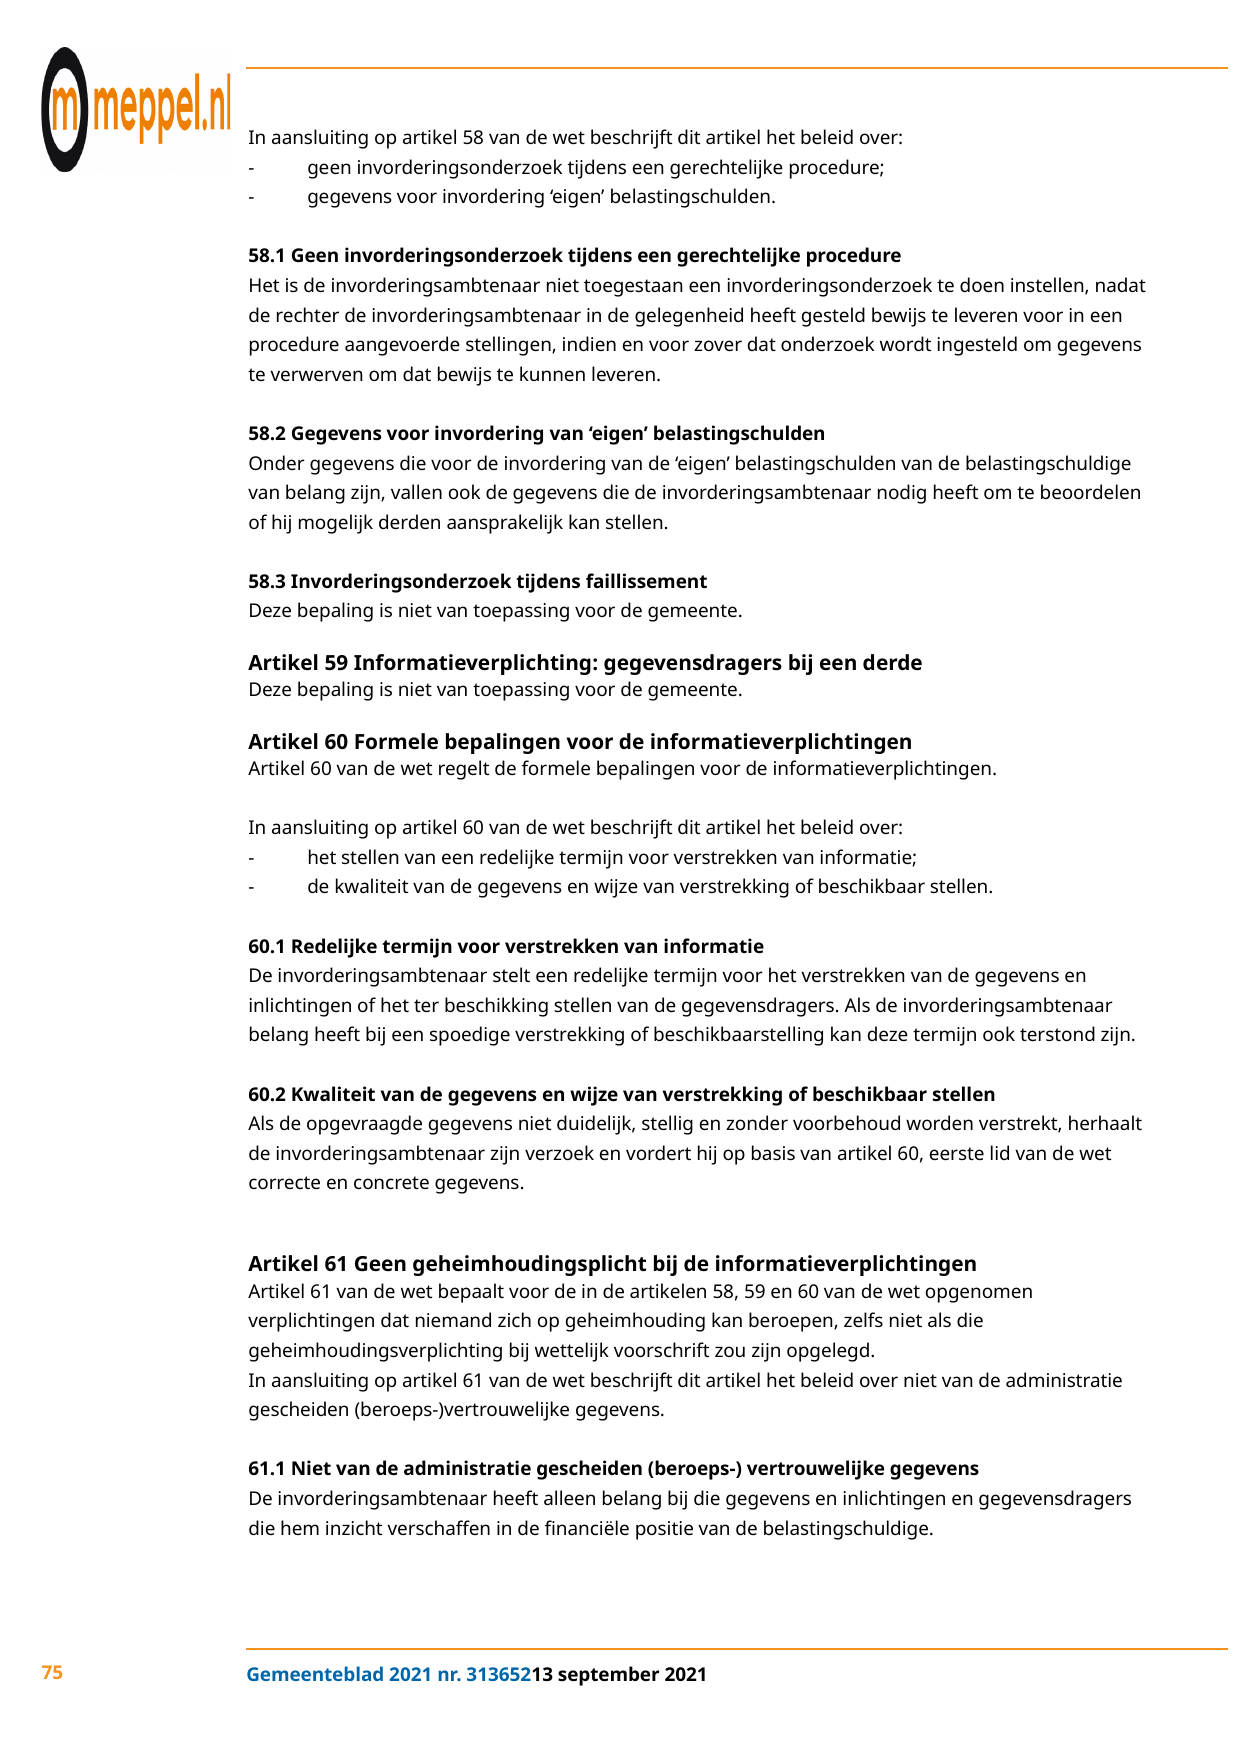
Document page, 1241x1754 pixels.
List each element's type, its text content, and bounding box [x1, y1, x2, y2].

list het stellen van een redelijke termijn voor verstrekken van informatie; [248, 844, 1152, 870]
text 60.1 Redelijke termijn voor verstrekken van informatie [248, 933, 1152, 959]
text Het is de invorderingsambtenaar niet toegestaan een invorderingsonderzoek te doen instellen, nadat de rechter de invorderingsambtenaar in de gelegenheid heeft gesteld bewijs te leveren voor in een procedure aangevoerde stellingen, indien en voor zover dat onderzoek wordt ingesteld om gegevens te verwerven om dat bewijs te kunnen leveren. [248, 272, 1152, 387]
text Deze bepaling is niet van toepassing voor de gemeente. [248, 677, 1152, 702]
text Als de opgevraagde gegevens niet duidelijk, stellig en zonder voorbehoud worden verstrekt, herhaalt de invorderingsambtenaar zijn verzoek en vordert hij op basis van artikel 60, eerste lid van de wet correcte en concrete gegevens. [248, 1110, 1152, 1195]
text Onder gegevens die voor de invordering van de ‘eigen’ belastingschulden van de belastingschuldige van belang zijn, vallen ook de gegevens die de invorderingsambtenaar nodig heeft om te beoordelen of hij mogelijk derden aansprakelijk kan stellen. [248, 450, 1152, 535]
list geen invorderingsonderzoek tijdens een gerechtelijke procedure; [248, 154, 1152, 180]
text 61.1 Niet van de administratie gescheiden (beroeps-) vertrouwelijke gegevens [248, 1456, 1152, 1481]
text 58.1 Geen invorderingsonderzoek tijdens een gerechtelijke procedure [248, 243, 1152, 268]
text De invorderingsambtenaar heeft alleen belang bij die gegevens en inlichtingen en gegevensdragers die hem inzicht verschaffen in de financiële positie van de belastingschuldige. [248, 1485, 1152, 1540]
text In aansluiting op artikel 60 van de wet beschrijft dit artikel het beleid over: [248, 814, 1152, 840]
list gegevens voor invordering ‘eigen’ belastingschulden. [248, 183, 1152, 209]
text Artikel 61 van de wet bepaalt voor de in de artikelen 58, 59 en 60 van de wet opgenomen verplichtingen dat niemand zich op geheimhouding kan beroepen, zelfs niet als die geheimhoudingsverplichting bij wettelijk voorschrift zou zijn opgelegd. [248, 1278, 1152, 1363]
text De invorderingsambtenaar stelt een redelijke termijn voor het verstrekken van de gegevens en inlichtingen of het ter beschikking stellen van de gegevensdragers. Als de invorderingsambtenaar belang heeft bij een spoedige verstrekking of beschikbaarstelling kan deze termijn ook terstond zijn. [248, 962, 1152, 1047]
text Artikel 59 Informatieverplichting: gegevensdragers bij een derde [248, 648, 1152, 677]
text In aansluiting op artikel 58 van de wet beschrijft dit artikel het beleid over: [248, 124, 1152, 150]
text 60.2 Kwaliteit van de gegevens en wijze van verstrekking of beschikbaar stellen [248, 1081, 1152, 1107]
text Deze bepaling is niet van toepassing voor de gemeente. [248, 598, 1152, 623]
text 58.2 Gegevens voor invordering van ‘eigen’ belastingschulden [248, 420, 1152, 446]
list de kwaliteit van de gegevens en wijze van verstrekking of beschikbaar stellen. [248, 874, 1152, 899]
picture [41, 47, 231, 172]
text Artikel 60 van de wet regelt de formele bepalingen voor de informatieverplichtingen. [248, 755, 1152, 781]
text 58.3 Invorderingsonderzoek tijdens faillissement [248, 568, 1152, 594]
text In aansluiting op artikel 61 van de wet beschrijft dit artikel het beleid over niet van de administratie gescheiden (beroeps-)vertrouwelijke gegevens. [248, 1367, 1152, 1422]
text Artikel 61 Geen geheimhoudingsplicht bij de informatieverplichtingen [248, 1249, 1152, 1278]
text Artikel 60 Formele bepalingen voor de informatieverplichtingen [248, 727, 1152, 755]
